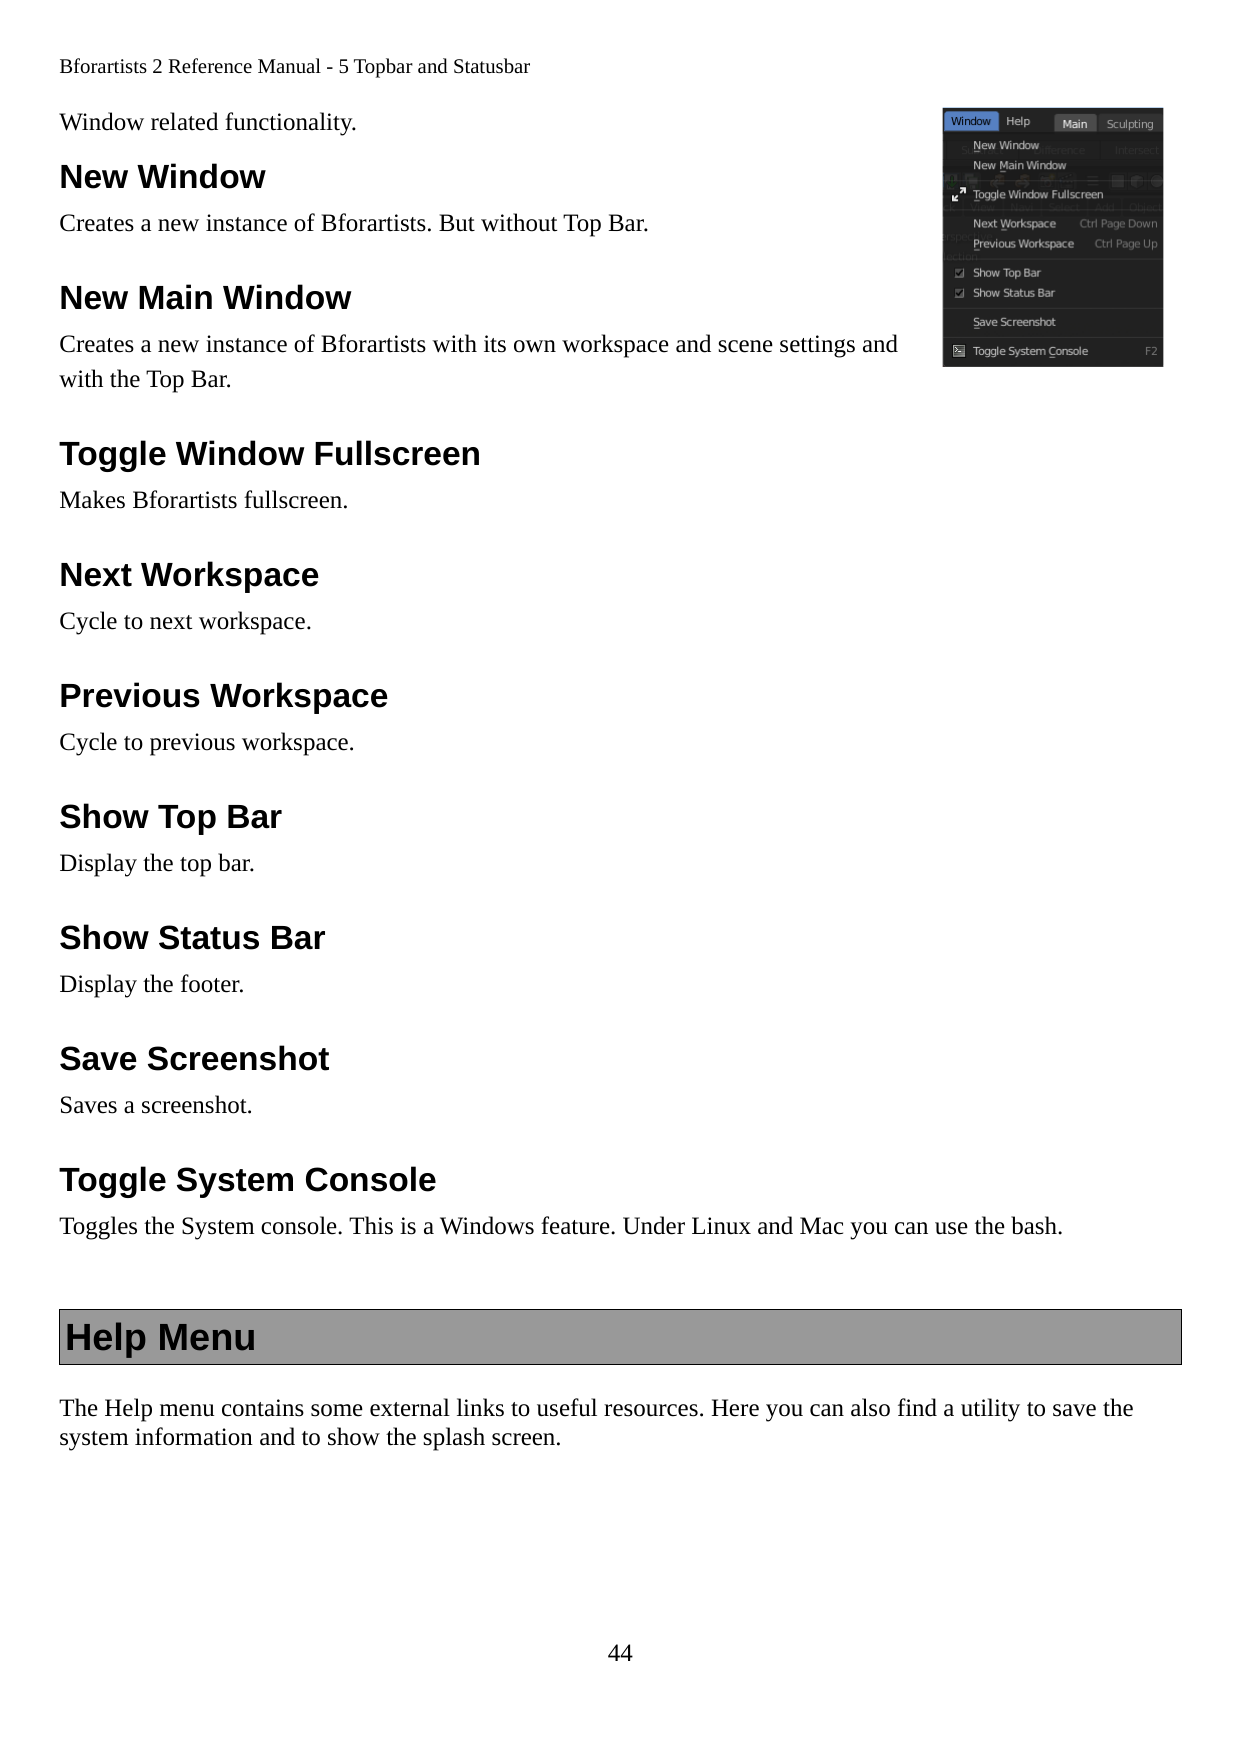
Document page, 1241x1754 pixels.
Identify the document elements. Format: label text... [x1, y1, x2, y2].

text Cycle to previous workspace. [59, 727, 1181, 756]
subtitle Show Status Bar [59, 918, 1181, 956]
subtitle New Window [59, 157, 942, 196]
subtitle New Main Window [59, 278, 942, 317]
picture [942, 107, 1164, 367]
subtitle Next Workspace [59, 555, 1181, 593]
text Creates a new instance of Bforartists with its own workspace and scene settings and with the Top Bar. [59, 329, 1181, 392]
subtitle [1164, 157, 1181, 196]
table_header Help Menu [60, 1310, 1181, 1364]
text Cycle to next workspace. [59, 606, 1181, 634]
text Display the top bar. [59, 848, 1181, 877]
subtitle [1164, 278, 1181, 317]
subtitle Save Screenshot [59, 1039, 1181, 1077]
text The Help menu contains some external links to useful resources. Here you can also find a utility to save the system information and to show the splash screen. [59, 1393, 1181, 1451]
subtitle Toggle System Console [59, 1160, 1181, 1198]
subtitle Toggle Window Fullscreen [59, 434, 1181, 472]
text Window related functionality. [59, 107, 942, 136]
text Toggles the System console. This is a Windows feature. Under Linux and Mac you can use the bash. [59, 1211, 1181, 1240]
subtitle Previous Workspace [59, 676, 1181, 714]
text Display the footer. [59, 969, 1181, 998]
text Saves a screenshot. [59, 1090, 1181, 1119]
text Makes Bforartists fullscreen. [59, 485, 1181, 513]
subtitle Show Top Bar [59, 797, 1181, 835]
text Creates a new instance of Bforartists. But without Top Bar. [59, 208, 942, 237]
